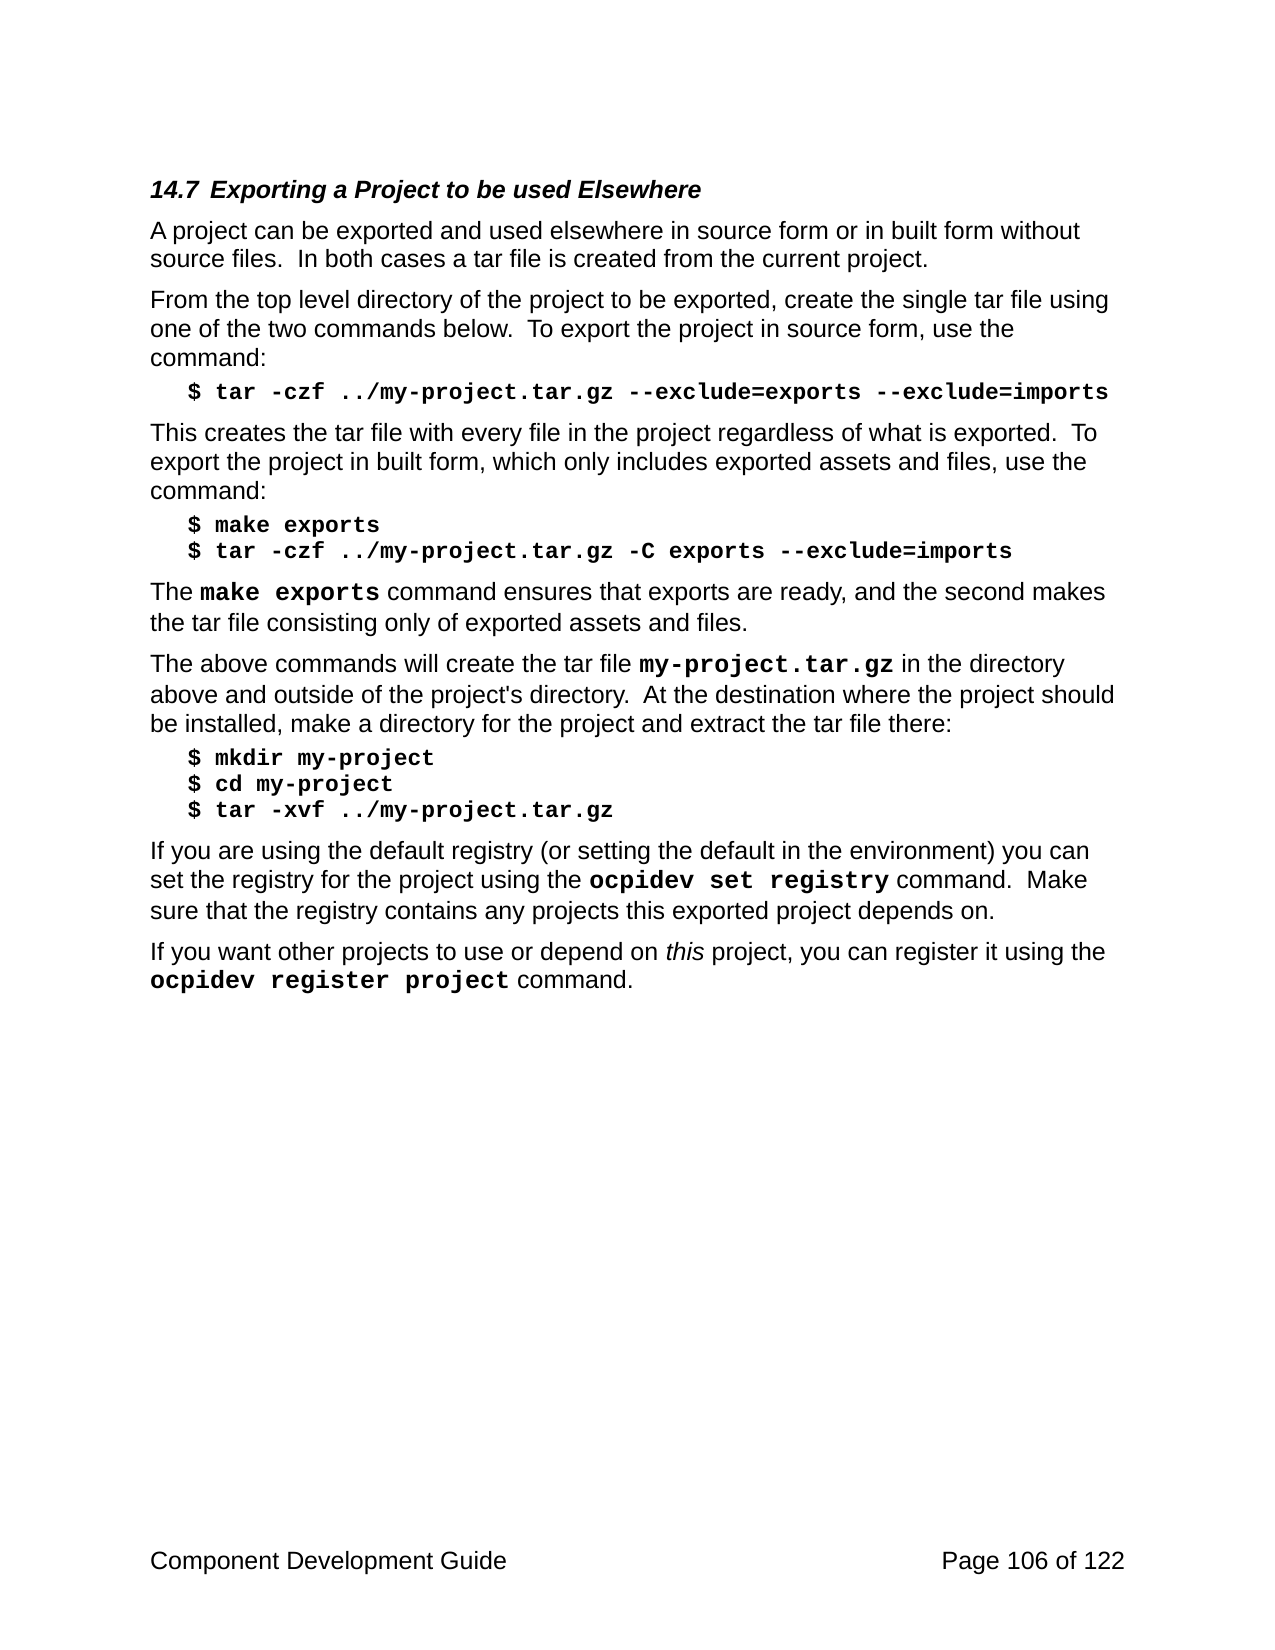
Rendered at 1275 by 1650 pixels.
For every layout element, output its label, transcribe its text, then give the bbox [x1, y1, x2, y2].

text A project can be exported and used elsewhere in source form or in built form without source files. In both cases a tar file is created from the current project. [150, 216, 1125, 273]
text This creates the tar file with every file in the project regardless of what is exported. To export the project in built form, which only includes exported assets and files, use the command: [150, 418, 1125, 504]
text If you want other projects to use or depend on this project, you can register it using the ocpidev register project command. [150, 937, 1125, 996]
text $ mkdir my-project $ cd my-project $ tar -xvf ../my-project.tar.gz [187, 746, 1125, 824]
text $ make exports $ tar -czf ../my-project.tar.gz -C exports --exclude=imports [187, 513, 1181, 565]
text If you are using the default registry (or setting the default in the environment) you can set the registry for the project using the ocpidev set registry command. Make sure that the registry contains any projects this exported project depends on. [150, 836, 1125, 925]
text The above commands will create the tar file my-project.tar.gz in the directory above and outside of the project's directory. At the destination where the project should be installed, make a directory for the project and extract the tar file there: [150, 649, 1125, 737]
text $ tar -czf ../my-project.tar.gz --exclude=exports --exclude=imports [187, 380, 1125, 406]
text From the top level directory of the project to be exported, create the single tar file using one of the two commands below. To export the project in source form, use the command: [150, 285, 1125, 371]
text The make exports command ensures that exports are ready, and the second makes the tar file consisting only of exported assets and files. [150, 577, 1125, 637]
subtitle Exporting a Project to be used Elsewhere [150, 175, 1125, 204]
